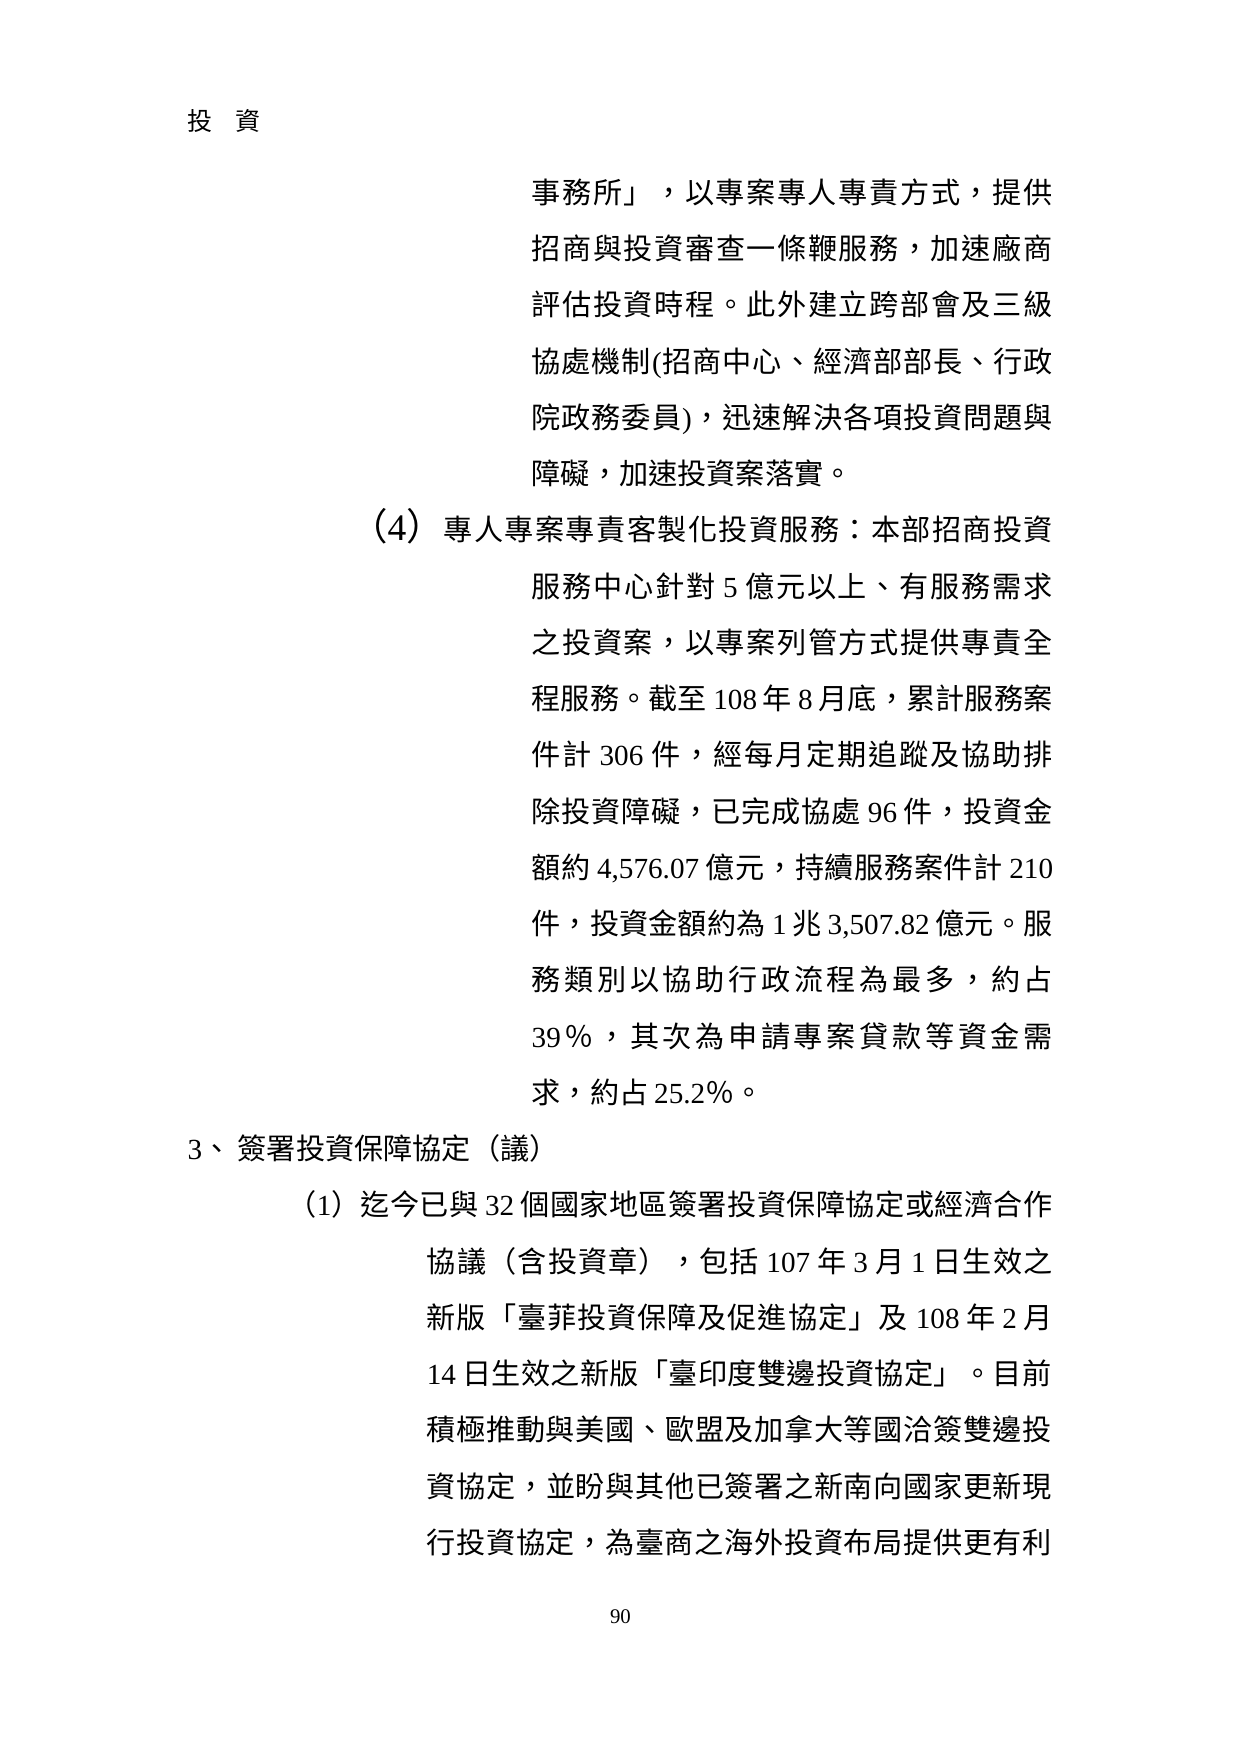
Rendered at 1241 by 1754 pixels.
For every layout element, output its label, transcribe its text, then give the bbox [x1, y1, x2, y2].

list 簽署投資保障協定（議） [187, 1114, 1053, 1171]
list 迄今已與32個國家地區簽署投資保障協定或經濟合作協議（含投資章），包括107年3月1日生效之新版「臺菲投資保障及促進協定」及108年2月14日生效之新版「臺印度雙邊投資協定」。目前積極推動與美國、歐盟及加拿大等國洽簽雙邊投資協定，並盼與其他已簽署之新南向國家更新現行投資協定，為臺商之海外投資布局提供更有利 [287, 1171, 1053, 1564]
list 事務所」，以專案專人專責方式，提供招商與投資審查一條鞭服務，加速廠商評估投資時程。此外建立跨部會及三級協處機制(招商中心、經濟部部長、行政院政務委員)，迅速解決各項投資問題與障礙，加速投資案落實。 [350, 158, 1053, 496]
list 專人專案專責客製化投資服務：本部招商投資服務中心針對5億元以上、有服務需求之投資案，以專案列管方式提供專責全程服務。截至108年8月底，累計服務案件計306件，經每月定期追蹤及協助排除投資障礙，已完成協處96件，投資金額約4,576.07億元，持續服務案件計210件，投資金額約為1兆3,507.82億元。服務類別以協助行政流程為最多，約占39％，其次為申請專案貸款等資金需求，約占25.2％。 [350, 496, 1053, 1114]
